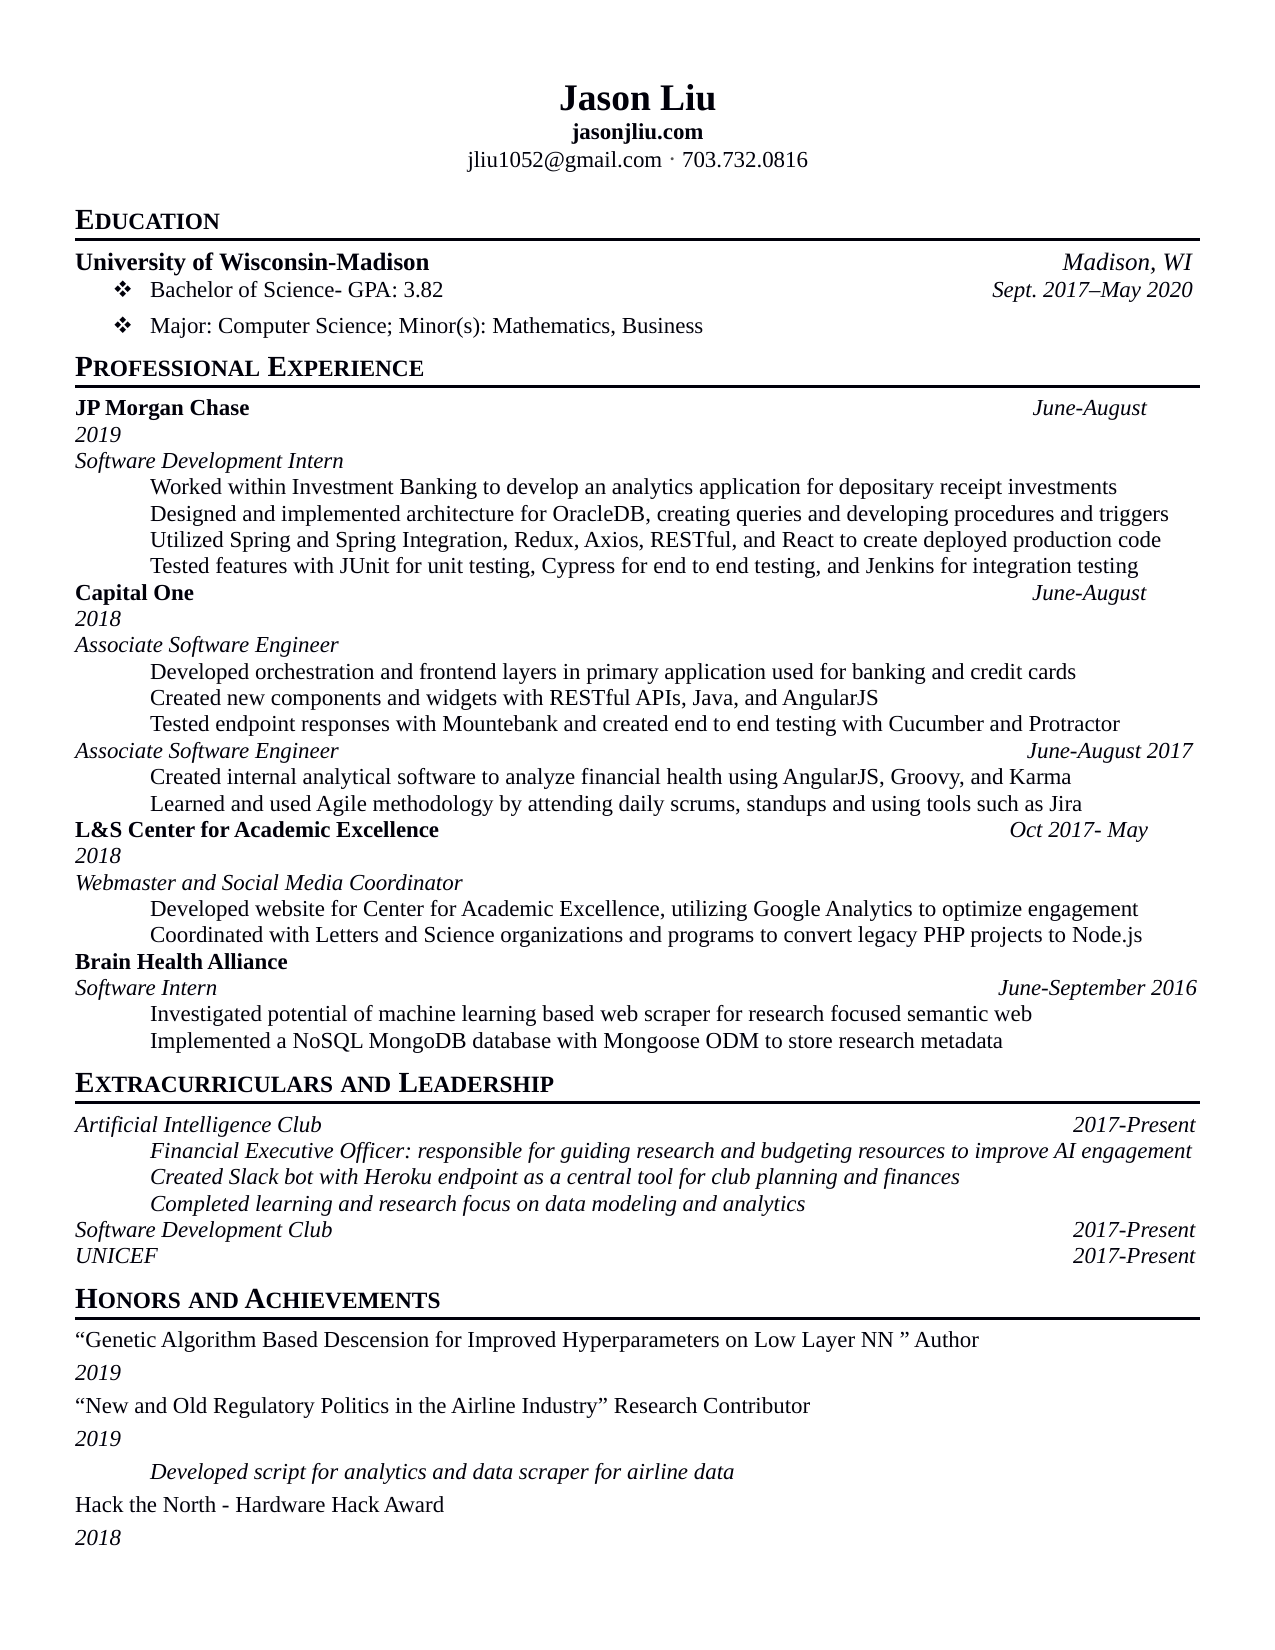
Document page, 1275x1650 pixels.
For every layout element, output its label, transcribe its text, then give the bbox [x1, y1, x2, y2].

text Created new components and widgets with RESTful APIs, Java, and AngularJS [150, 684, 1200, 711]
text Associate Software Engineer [75, 631, 1200, 658]
text Capital One June-August 2018 [75, 579, 1200, 631]
text Completed learning and research focus on data modeling and analytics [75, 1190, 1200, 1216]
text Artificial Intelligence Club 2017-Present [75, 1111, 1200, 1137]
text Designed and implemented architecture for OracleDB, creating queries and developing procedures and triggers [150, 500, 1200, 526]
text Software Intern June-September 2016 [75, 974, 1200, 1000]
list Bachelor of Science- GPA: 3.82 Sept. 2017–May 2020 [112, 276, 1200, 302]
text Tested features with JUnit for unit testing, Cypress for end to end testing, and Jenkins for integration testing [150, 552, 1200, 579]
text Created internal analytical software to analyze financial health using AngularJS, Groovy, and Karma [75, 763, 1200, 789]
text Tested endpoint responses with Mountebank and created end to end testing with Cucumber and Protractor [75, 711, 1200, 737]
text jasonjliu.com [75, 118, 1200, 144]
text UNICEF 2017-Present [75, 1242, 1200, 1269]
text Utilized Spring and Spring Integration, Redux, Axios, RESTful, and React to create deployed production code [150, 526, 1200, 552]
text Jason Liu [75, 75, 1200, 118]
text Brain Health Alliance [75, 948, 1200, 974]
text JP Morgan Chase June-August 2019 [75, 394, 1200, 447]
text Implemented a NoSQL MongoDB database with Mongoose ODM to store research metadata [150, 1027, 1200, 1053]
text Financial Executive Officer: responsible for guiding research and budgeting resources to improve AI engagement [75, 1137, 1200, 1163]
text “New and Old Regulatory Politics in the Airline Industry” Research Contributor 2019 [75, 1392, 1200, 1451]
text Honors and Achievements [75, 1281, 1200, 1317]
text University of Wisconsin-Madison Madison, WI [75, 247, 1200, 276]
text jliu1052@gmail.com · 703.732.0816 [75, 144, 1200, 173]
list Major: Computer Science; Minor(s): Mathematics, Business [112, 312, 1200, 339]
text Investigated potential of machine learning based web scraper for research focused semantic web [150, 1000, 1200, 1027]
text Software Development Club 2017-Present [75, 1216, 1200, 1242]
text Hack the North - Hardware Hack Award 2018 [75, 1491, 1200, 1550]
text Education [75, 202, 1200, 238]
text Extracurriculars and Leadership [75, 1066, 1200, 1101]
text Associate Software Engineer June-August 2017 [75, 737, 1200, 763]
text “Genetic Algorithm Based Descension for Improved Hyperparameters on Low Layer NN ” Author 2019 [75, 1326, 1200, 1386]
text Learned and used Agile methodology by attending daily scrums, standups and using tools such as Jira [75, 789, 1200, 816]
text Worked within Investment Banking to develop an analytics application for depositary receipt investments [150, 473, 1200, 500]
text Developed orchestration and frontend layers in primary application used for banking and credit cards [150, 658, 1200, 684]
text Developed script for analytics and data scraper for airline data [75, 1458, 1200, 1484]
text L&S Center for Academic Excellence Oct 2017- May 2018 [75, 816, 1200, 869]
text Developed website for Center for Academic Excellence, utilizing Google Analytics to optimize engagement [75, 895, 1200, 921]
text Professional Experience [75, 349, 1200, 385]
text Coordinated with Letters and Science organizations and programs to convert legacy PHP projects to Node.js [75, 921, 1200, 948]
text Created Slack bot with Heroku endpoint as a central tool for club planning and finances [75, 1163, 1200, 1190]
text Webmaster and Social Media Coordinator [75, 869, 1200, 895]
text Software Development Intern [75, 447, 1200, 473]
